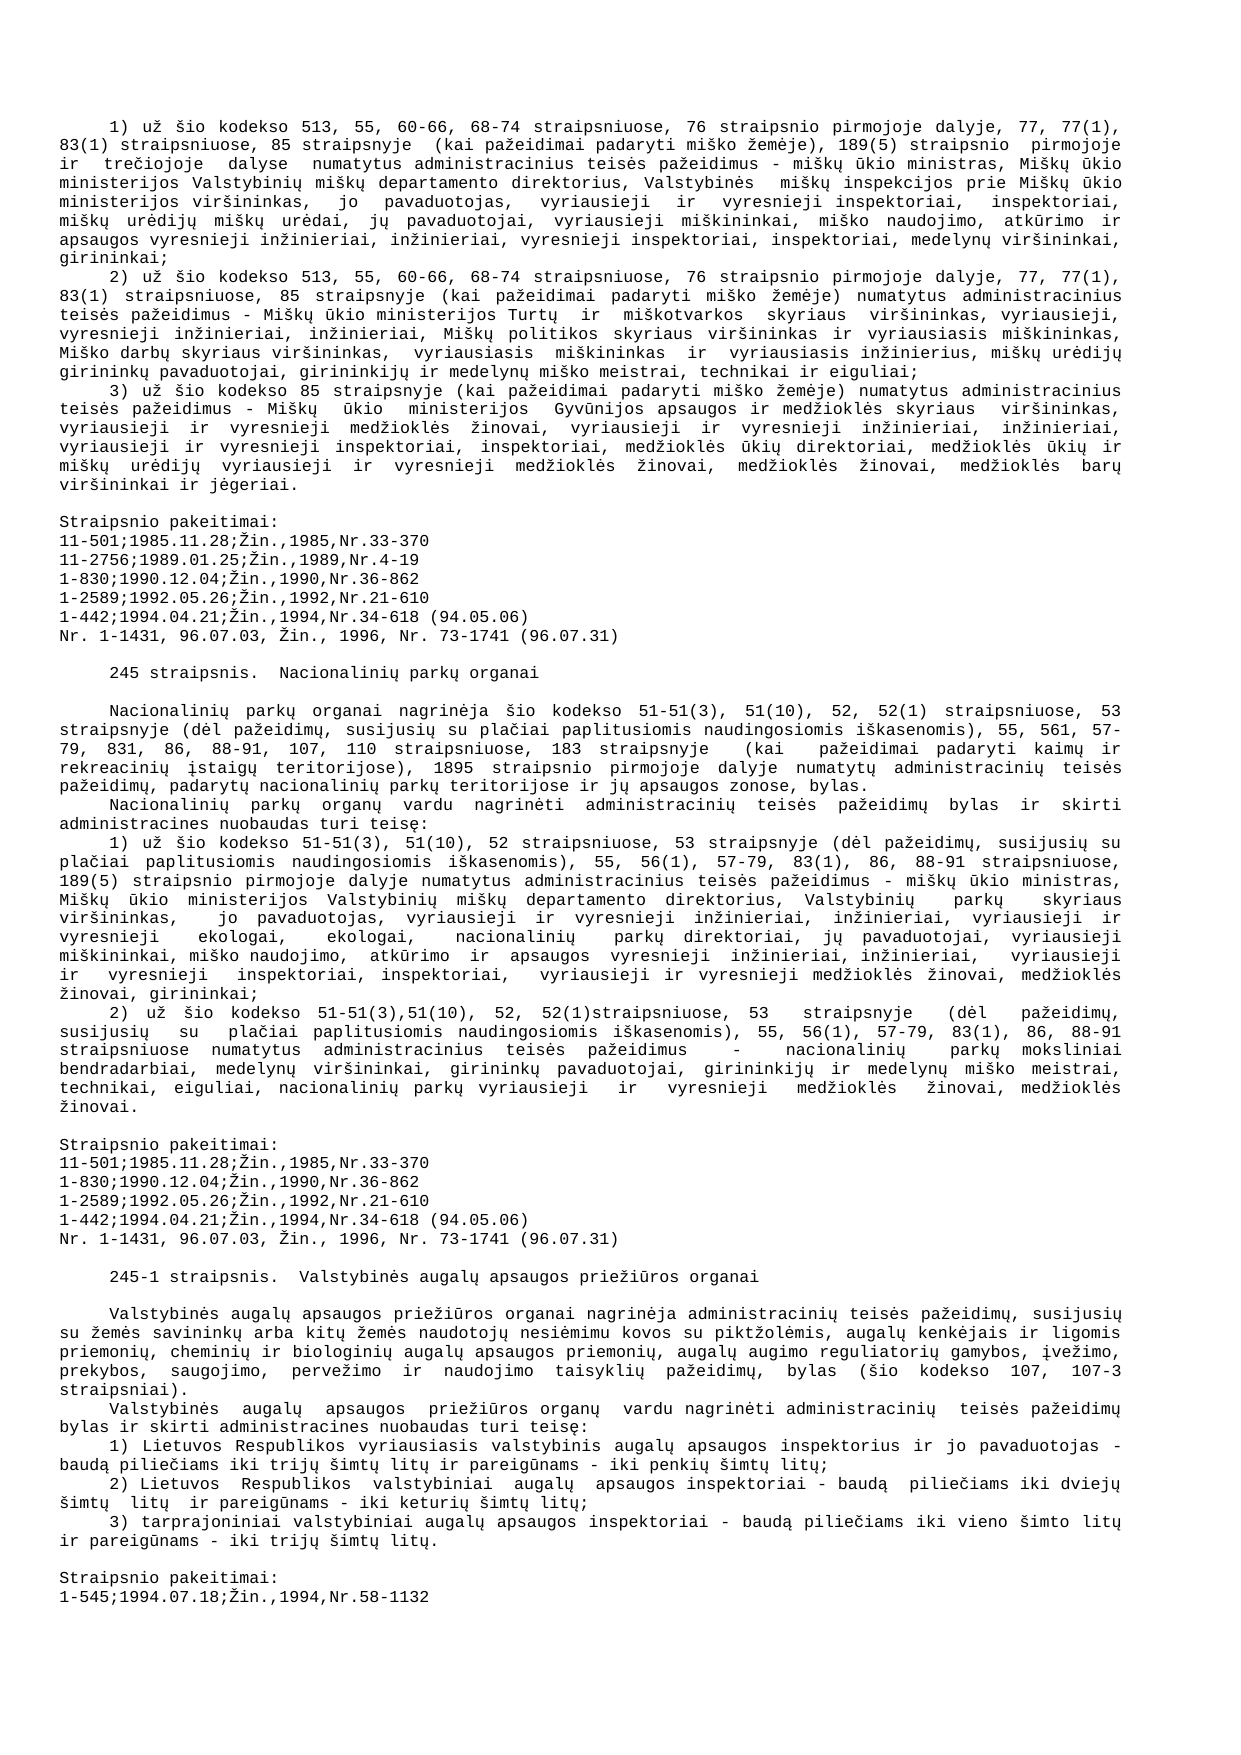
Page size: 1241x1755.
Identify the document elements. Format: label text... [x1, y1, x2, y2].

text 1-442;1994.04.21;Žin.,1994,Nr.34-618 (94.05.06) [59, 608, 1122, 627]
text 1-545;1994.07.18;Žin.,1994,Nr.58-1132 [59, 1589, 1122, 1608]
text 1) Lietuvos Respublikos vyriausiasis valstybinis augalų apsaugos inspektorius ir jo pavaduotojas - baudą piliečiams iki trijų šimtų litų ir pareigūnams - iki penkių šimtų litų; [59, 1438, 1122, 1476]
text 1) už šio kodekso 513, 55, 60-66, 68-74 straipsniuose, 76 straipsnio pirmojoje dalyje, 77, 77(1), 83(1) straipsniuose, 85 straipsnyje (kai pažeidimai padaryti miško žemėje), 189(5) straipsnio pirmojoje ir trečiojoje dalyse numatytus administracinius teisės pažeidimus - miškų ūkio ministras, Miškų ūkio ministerijos Valstybinių miškų departamento direktorius, Valstybinės miškų inspekcijos prie Miškų ūkio ministerijos viršininkas, jo pavaduotojas, vyriausieji ir vyresnieji inspektoriai, inspektoriai, miškų urėdijų miškų urėdai, jų pavaduotojai, vyriausieji miškininkai, miško naudojimo, atkūrimo ir apsaugos vyresnieji inžinieriai, inžinieriai, vyresnieji inspektoriai, inspektoriai, medelynų viršininkai, girininkai; [59, 118, 1122, 269]
text 245-1 straipsnis. Valstybinės augalų apsaugos priežiūros organai [59, 1268, 1122, 1287]
text 2) Lietuvos Respublikos valstybiniai augalų apsaugos inspektoriai - baudą piliečiams iki dviejų šimtų litų ir pareigūnams - iki keturių šimtų litų; [59, 1476, 1122, 1513]
text 11-2756;1989.01.25;Žin.,1989,Nr.4-19 [59, 552, 1122, 571]
text 11-501;1985.11.28;Žin.,1985,Nr.33-370 [59, 1155, 1122, 1174]
text 1) už šio kodekso 51-51(3), 51(10), 52 straipsniuose, 53 straipsnyje (dėl pažeidimų, susijusių su plačiai paplitusiomis naudingosiomis iškasenomis), 55, 56(1), 57-79, 83(1), 86, 88-91 straipsniuose, 189(5) straipsnio pirmojoje dalyje numatytus administracinius teisės pažeidimus - miškų ūkio ministras, Miškų ūkio ministerijos Valstybinių miškų departamento direktorius, Valstybinių parkų skyriaus viršininkas, jo pavaduotojas, vyriausieji ir vyresnieji inžinieriai, inžinieriai, vyriausieji ir vyresnieji ekologai, ekologai, nacionalinių parkų direktoriai, jų pavaduotojai, vyriausieji miškininkai, miško naudojimo, atkūrimo ir apsaugos vyresnieji inžinieriai, inžinieriai, vyriausieji ir vyresnieji inspektoriai, inspektoriai, vyriausieji ir vyresnieji medžioklės žinovai, medžioklės žinovai, girininkai; [59, 834, 1122, 1004]
text Valstybinės augalų apsaugos priežiūros organai nagrinėja administracinių teisės pažeidimų, susijusių su žemės savininkų arba kitų žemės naudotojų nesiėmimu kovos su piktžolėmis, augalų kenkėjais ir ligomis priemonių, cheminių ir biologinių augalų apsaugos priemonių, augalų augimo reguliatorių gamybos, įvežimo, prekybos, saugojimo, pervežimo ir naudojimo taisyklių pažeidimų, bylas (šio kodekso 107, 107-3 straipsniai). [59, 1306, 1122, 1400]
text 2) už šio kodekso 51-51(3),51(10), 52, 52(1)straipsniuose, 53 straipsnyje (dėl pažeidimų, susijusių su plačiai paplitusiomis naudingosiomis iškasenomis), 55, 56(1), 57-79, 83(1), 86, 88-91 straipsniuose numatytus administracinius teisės pažeidimus - nacionalinių parkų moksliniai bendradarbiai, medelynų viršininkai, girininkų pavaduotojai, girininkijų ir medelynų miško meistrai, technikai, eiguliai, nacionalinių parkų vyriausieji ir vyresnieji medžioklės žinovai, medžioklės žinovai. [59, 1004, 1122, 1117]
text 3) už šio kodekso 85 straipsnyje (kai pažeidimai padaryti miško žemėje) numatytus administracinius teisės pažeidimus - Miškų ūkio ministerijos Gyvūnijos apsaugos ir medžioklės skyriaus viršininkas, vyriausieji ir vyresnieji medžioklės žinovai, vyriausieji ir vyresnieji inžinieriai, inžinieriai, vyriausieji ir vyresnieji inspektoriai, inspektoriai, medžioklės ūkių direktoriai, medžioklės ūkių ir miškų urėdijų vyriausieji ir vyresnieji medžioklės žinovai, medžioklės žinovai, medžioklės barų viršininkai ir jėgeriai. [59, 382, 1122, 495]
text 1-2589;1992.05.26;Žin.,1992,Nr.21-610 [59, 589, 1122, 608]
text Nr. 1-1431, 96.07.03, Žin., 1996, Nr. 73-1741 (96.07.31) [59, 627, 1122, 646]
text 1-830;1990.12.04;Žin.,1990,Nr.36-862 [59, 1174, 1122, 1193]
text 2) už šio kodekso 513, 55, 60-66, 68-74 straipsniuose, 76 straipsnio pirmojoje dalyje, 77, 77(1), 83(1) straipsniuose, 85 straipsnyje (kai pažeidimai padaryti miško žemėje) numatytus administracinius teisės pažeidimus - Miškų ūkio ministerijos Turtų ir miškotvarkos skyriaus viršininkas, vyriausieji, vyresnieji inžinieriai, inžinieriai, Miškų politikos skyriaus viršininkas ir vyriausiasis miškininkas, Miško darbų skyriaus viršininkas, vyriausiasis miškininkas ir vyriausiasis inžinierius, miškų urėdijų girininkų pavaduotojai, girininkijų ir medelynų miško meistrai, technikai ir eiguliai; [59, 269, 1122, 382]
text 1-830;1990.12.04;Žin.,1990,Nr.36-862 [59, 571, 1122, 589]
text 1-442;1994.04.21;Žin.,1994,Nr.34-618 (94.05.06) [59, 1212, 1122, 1231]
text 245 straipsnis. Nacionalinių parkų organai [59, 665, 1122, 684]
text Nacionalinių parkų organų vardu nagrinėti administracinių teisės pažeidimų bylas ir skirti administracines nuobaudas turi teisę: [59, 797, 1122, 834]
text 11-501;1985.11.28;Žin.,1985,Nr.33-370 [59, 533, 1122, 552]
text Valstybinės augalų apsaugos priežiūros organų vardu nagrinėti administracinių teisės pažeidimų bylas ir skirti administracines nuobaudas turi teisę: [59, 1400, 1122, 1438]
text 3) tarprajoniniai valstybiniai augalų apsaugos inspektoriai - baudą piliečiams iki vieno šimto litų ir pareigūnams - iki trijų šimtų litų. [59, 1513, 1122, 1551]
text 1-2589;1992.05.26;Žin.,1992,Nr.21-610 [59, 1193, 1122, 1212]
text Straipsnio pakeitimai: [59, 1570, 1122, 1589]
text Nr. 1-1431, 96.07.03, Žin., 1996, Nr. 73-1741 (96.07.31) [59, 1231, 1122, 1249]
text Nacionalinių parkų organai nagrinėja šio kodekso 51-51(3), 51(10), 52, 52(1) straipsniuose, 53 straipsnyje (dėl pažeidimų, susijusių su plačiai paplitusiomis naudingosiomis iškasenomis), 55, 561, 57-79, 831, 86, 88-91, 107, 110 straipsniuose, 183 straipsnyje (kai pažeidimai padaryti kaimų ir rekreacinių įstaigų teritorijose), 1895 straipsnio pirmojoje dalyje numatytų administracinių teisės pažeidimų, padarytų nacionalinių parkų teritorijose ir jų apsaugos zonose, bylas. [59, 703, 1122, 797]
text Straipsnio pakeitimai: [59, 514, 1122, 533]
text Straipsnio pakeitimai: [59, 1136, 1122, 1155]
